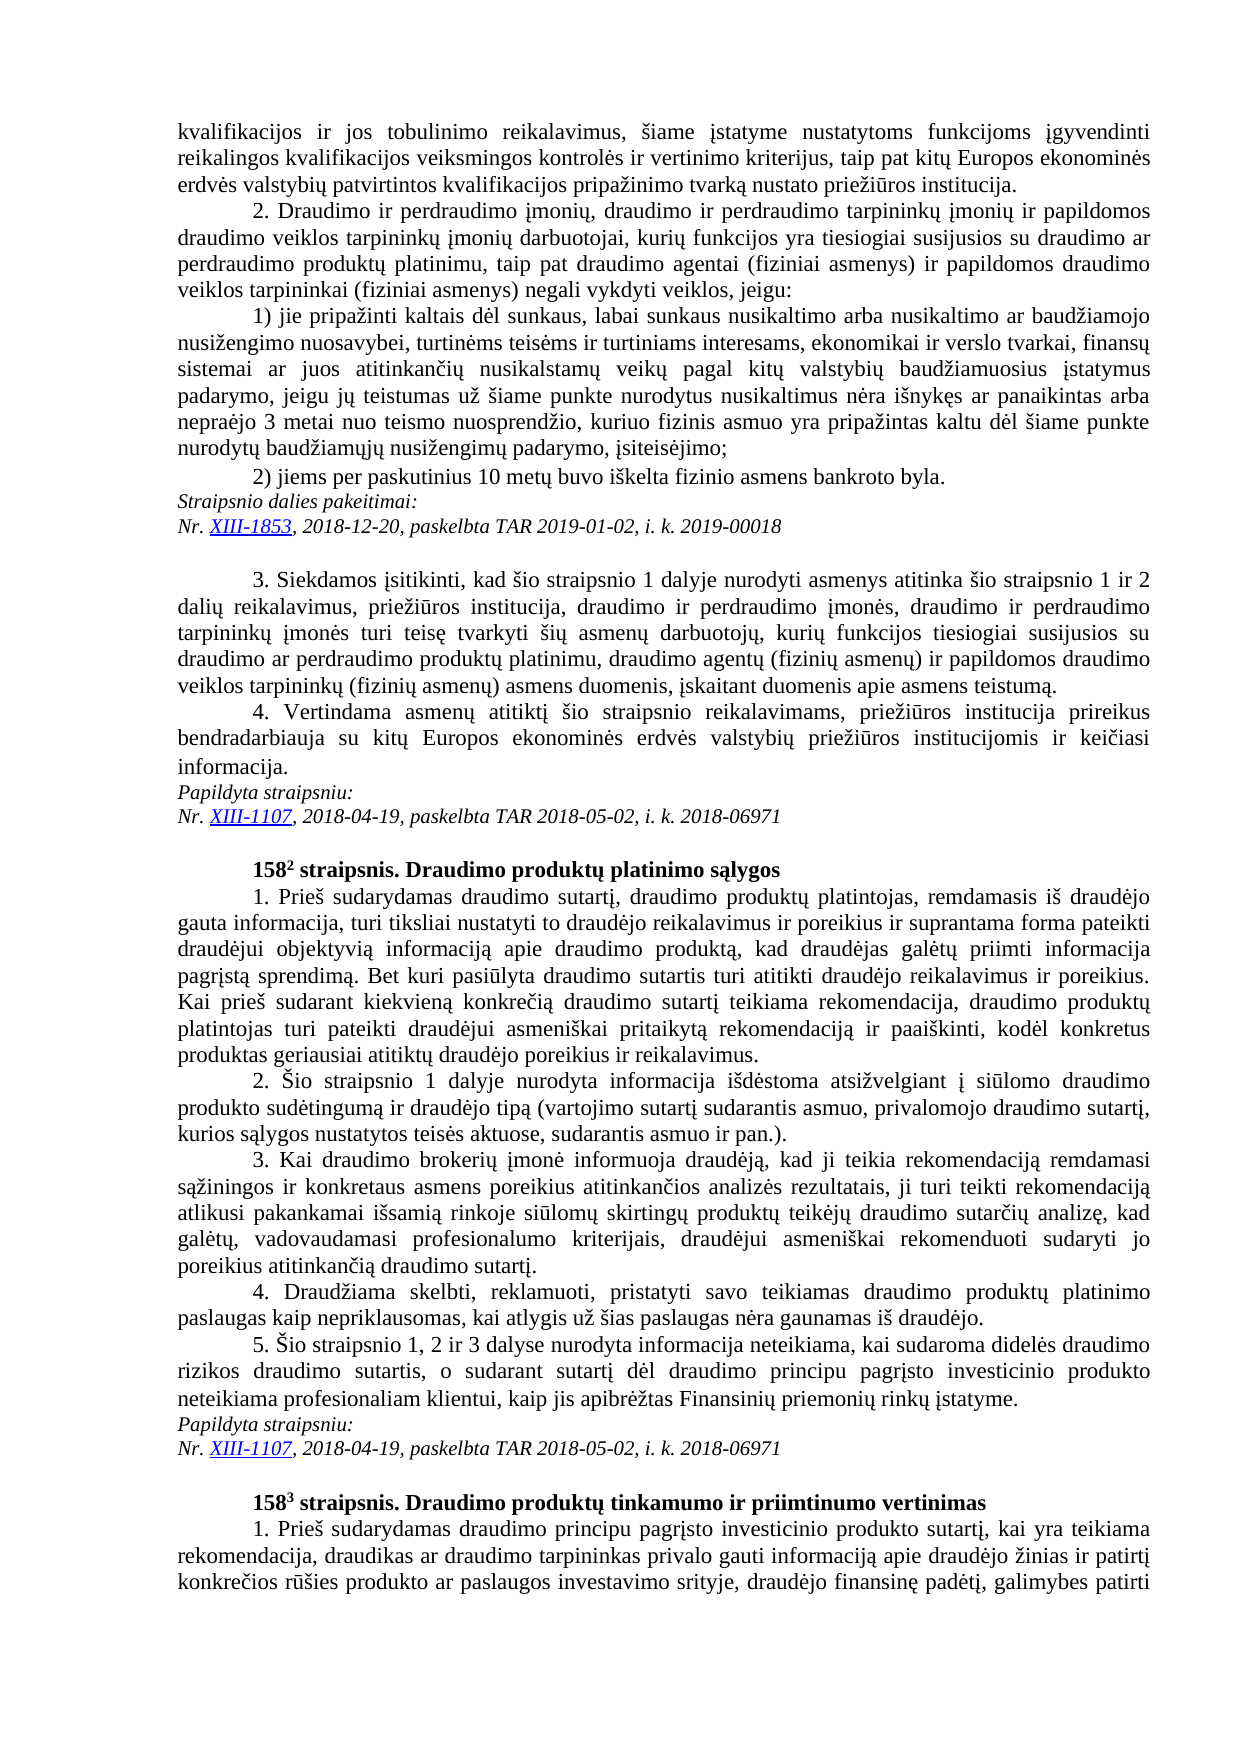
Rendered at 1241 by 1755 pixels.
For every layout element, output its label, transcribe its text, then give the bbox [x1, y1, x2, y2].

text Papildyta straipsniu: [177, 1412, 1152, 1436]
text 1) jie pripažinti kaltais dėl sunkaus, labai sunkaus nusikaltimo arba nusikaltimo ar baudžiamojo nusižengimo nuosavybei, turtinėms teisėms ir turtiniams interesams, ekonomikai ir verslo tvarkai, finansų sistemai ar juos atitinkančių nusikalstamų veikų pagal kitų valstybių baudžiamuosius įstatymus padarymo, jeigu jų teistumas už šiame punkte nurodytus nusikaltimus nėra išnykęs ar panaikintas arba nepraėjo 3 metai nuo teismo nuosprendžio, kuriuo fizinis asmuo yra pripažintas kaltu dėl šiame punkte nurodytų baudžiamųjų nusižengimų padarymo, įsiteisėjimo; [177, 303, 1152, 461]
text 3. Siekdamos įsitikinti, kad šio straipsnio 1 dalyje nurodyti asmenys atitinka šio straipsnio 1 ir 2 dalių reikalavimus, priežiūros institucija, draudimo ir perdraudimo įmonės, draudimo ir perdraudimo tarpininkų įmonės turi teisę tvarkyti šių asmenų darbuotojų, kurių funkcijos tiesiogiai susijusios su draudimo ar perdraudimo produktų platinimu, draudimo agentų (fizinių asmenų) ir papildomos draudimo veiklos tarpininkų (fizinių asmenų) asmens duomenis, įskaitant duomenis apie asmens teistumą. [177, 566, 1152, 698]
text 2. Draudimo ir perdraudimo įmonių, draudimo ir perdraudimo tarpininkų įmonių ir papildomos draudimo veiklos tarpininkų įmonių darbuotojai, kurių funkcijos yra tiesiogiai susijusios su draudimo ar perdraudimo produktų platinimu, taip pat draudimo agentai (fiziniai asmenys) ir papildomos draudimo veiklos tarpininkai (fiziniai asmenys) negali vykdyti veiklos, jeigu: [177, 197, 1152, 303]
text 4. Draudžiama skelbti, reklamuoti, pristatyti savo teikiamas draudimo produktų platinimo paslaugas kaip nepriklausomas, kai atlygis už šias paslaugas nėra gaunamas iš draudėjo. [177, 1278, 1152, 1331]
text Nr. XIII-1107, 2018-04-19, paskelbta TAR 2018-05-02, i. k. 2018-06971 [177, 804, 1152, 828]
text 1583 straipsnis. Draudimo produktų tinkamumo ir priimtinumo vertinimas [177, 1489, 1152, 1516]
text Straipsnio dalies pakeitimai: [177, 489, 1152, 513]
text 5. Šio straipsnio 1, 2 ir 3 dalyse nurodyta informacija neteikiama, kai sudaroma didelės draudimo rizikos draudimo sutartis, o sudarant sutartį dėl draudimo principu pagrįsto investicinio produkto neteikiama profesionaliam klientui, kaip jis apibrėžtas Finansinių priemonių rinkų įstatyme. [177, 1331, 1152, 1412]
text 1582 straipsnis. Draudimo produktų platinimo sąlygos [177, 856, 1152, 883]
text 1. Prieš sudarydamas draudimo principu pagrįsto investicinio produkto sutartį, kai yra teikiama rekomendacija, draudikas ar draudimo tarpininkas privalo gauti informaciją apie draudėjo žinias ir patirtį konkrečios rūšies produkto ar paslaugos investavimo srityje, draudėjo finansinę padėtį, galimybes patirti [177, 1516, 1152, 1594]
text Nr. XIII-1853, 2018-12-20, paskelbta TAR 2019-01-02, i. k. 2019-00018 [177, 513, 1152, 538]
text Nr. XIII-1107, 2018-04-19, paskelbta TAR 2018-05-02, i. k. 2018-06971 [177, 1436, 1152, 1460]
text 2) jiems per paskutinius 10 metų buvo iškelta fizinio asmens bankroto byla. [177, 461, 1152, 489]
text 3. Kai draudimo brokerių įmonė informuoja draudėją, kad ji teikia rekomendaciją remdamasi sąžiningos ir konkretaus asmens poreikius atitinkančios analizės rezultatais, ji turi teikti rekomendaciją atlikusi pakankamai išsamią rinkoje siūlomų skirtingų produktų teikėjų draudimo sutarčių analizę, kad galėtų, vadovaudamasi profesionalumo kriterijais, draudėjui asmeniškai rekomenduoti sudaryti jo poreikius atitinkančią draudimo sutartį. [177, 1146, 1152, 1278]
text kvalifikacijos ir jos tobulinimo reikalavimus, šiame įstatyme nustatytoms funkcijoms įgyvendinti reikalingos kvalifikacijos veiksmingos kontrolės ir vertinimo kriterijus, taip pat kitų Europos ekonominės erdvės valstybių patvirtintos kvalifikacijos pripažinimo tvarką nustato priežiūros institucija. [177, 118, 1152, 197]
text 1. Prieš sudarydamas draudimo sutartį, draudimo produktų platintojas, remdamasis iš draudėjo gauta informacija, turi tiksliai nustatyti to draudėjo reikalavimus ir poreikius ir suprantama forma pateikti draudėjui objektyvią informaciją apie draudimo produktą, kad draudėjas galėtų priimti informacija pagrįstą sprendimą. Bet kuri pasiūlyta draudimo sutartis turi atitikti draudėjo reikalavimus ir poreikius. Kai prieš sudarant kiekvieną konkrečią draudimo sutartį teikiama rekomendacija, draudimo produktų platintojas turi pateikti draudėjui asmeniškai pritaikytą rekomendaciją ir paaiškinti, kodėl konkretus produktas geriausiai atitiktų draudėjo poreikius ir reikalavimus. [177, 883, 1152, 1067]
text 4. Vertindama asmenų atitiktį šio straipsnio reikalavimams, priežiūros institucija prireikus bendradarbiauja su kitų Europos ekonominės erdvės valstybių priežiūros institucijomis ir keičiasi informacija. [177, 698, 1152, 779]
text 2. Šio straipsnio 1 dalyje nurodyta informacija išdėstoma atsižvelgiant į siūlomo draudimo produkto sudėtingumą ir draudėjo tipą (vartojimo sutartį sudarantis asmuo, privalomojo draudimo sutartį, kurios sąlygos nustatytos teisės aktuose, sudarantis asmuo ir pan.). [177, 1067, 1152, 1146]
text Papildyta straipsniu: [177, 779, 1152, 804]
